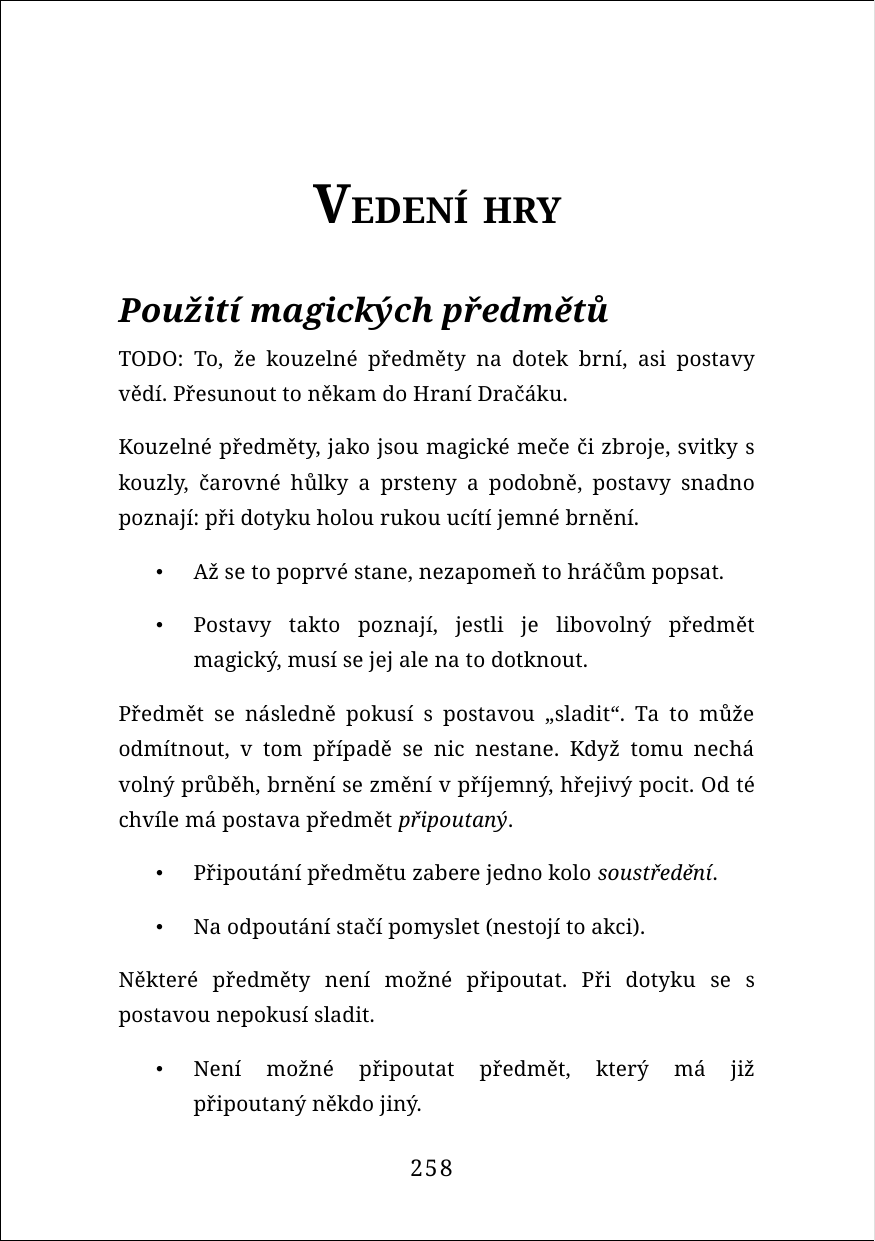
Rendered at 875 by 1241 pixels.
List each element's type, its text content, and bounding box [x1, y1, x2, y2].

subtitle Použití magických předmětů [118, 287, 756, 332]
text Předmět se následně pokusí s postavou „sladit“. Ta to může odmítnout, v tom případě se nic nestane. Když tomu nechá volný průběh, brnění se změní v příjemný, hřejivý pocit. Od té chvíle má postava předmět připoutaný. [118, 699, 756, 834]
subtitle Vedení hry [118, 166, 756, 239]
list Připoutání předmětu zabere jedno kolo soustředění. [156, 858, 756, 887]
list Na odpoutání stačí pomyslet (nestojí to akci). [156, 912, 756, 940]
list Až se to poprvé stane, nezapomeň to hráčům popsat. [156, 557, 756, 585]
list Postavy takto poznají, jestli je libovolný předmět magický, musí se jej ale na to dotknout. [156, 610, 756, 674]
text TODO: To, že kouzelné předměty na dotek brní, asi postavy vědí. Přesunout to někam do Hraní Dračáku. [118, 344, 756, 408]
text Některé předměty není možné připoutat. Při dotyku se s postavou nepokusí sladit. [118, 965, 756, 1029]
text Kouzelné předměty, jako jsou magické meče či zbroje, svitky s kouzly, čarovné hůlky a prsteny a podobně, postavy snadno poznají: při dotyku holou rukou ucítí jemné brnění. [118, 432, 756, 532]
list Není možné připoutat předmět, který má již připoutaný někdo jiný. [156, 1054, 756, 1118]
